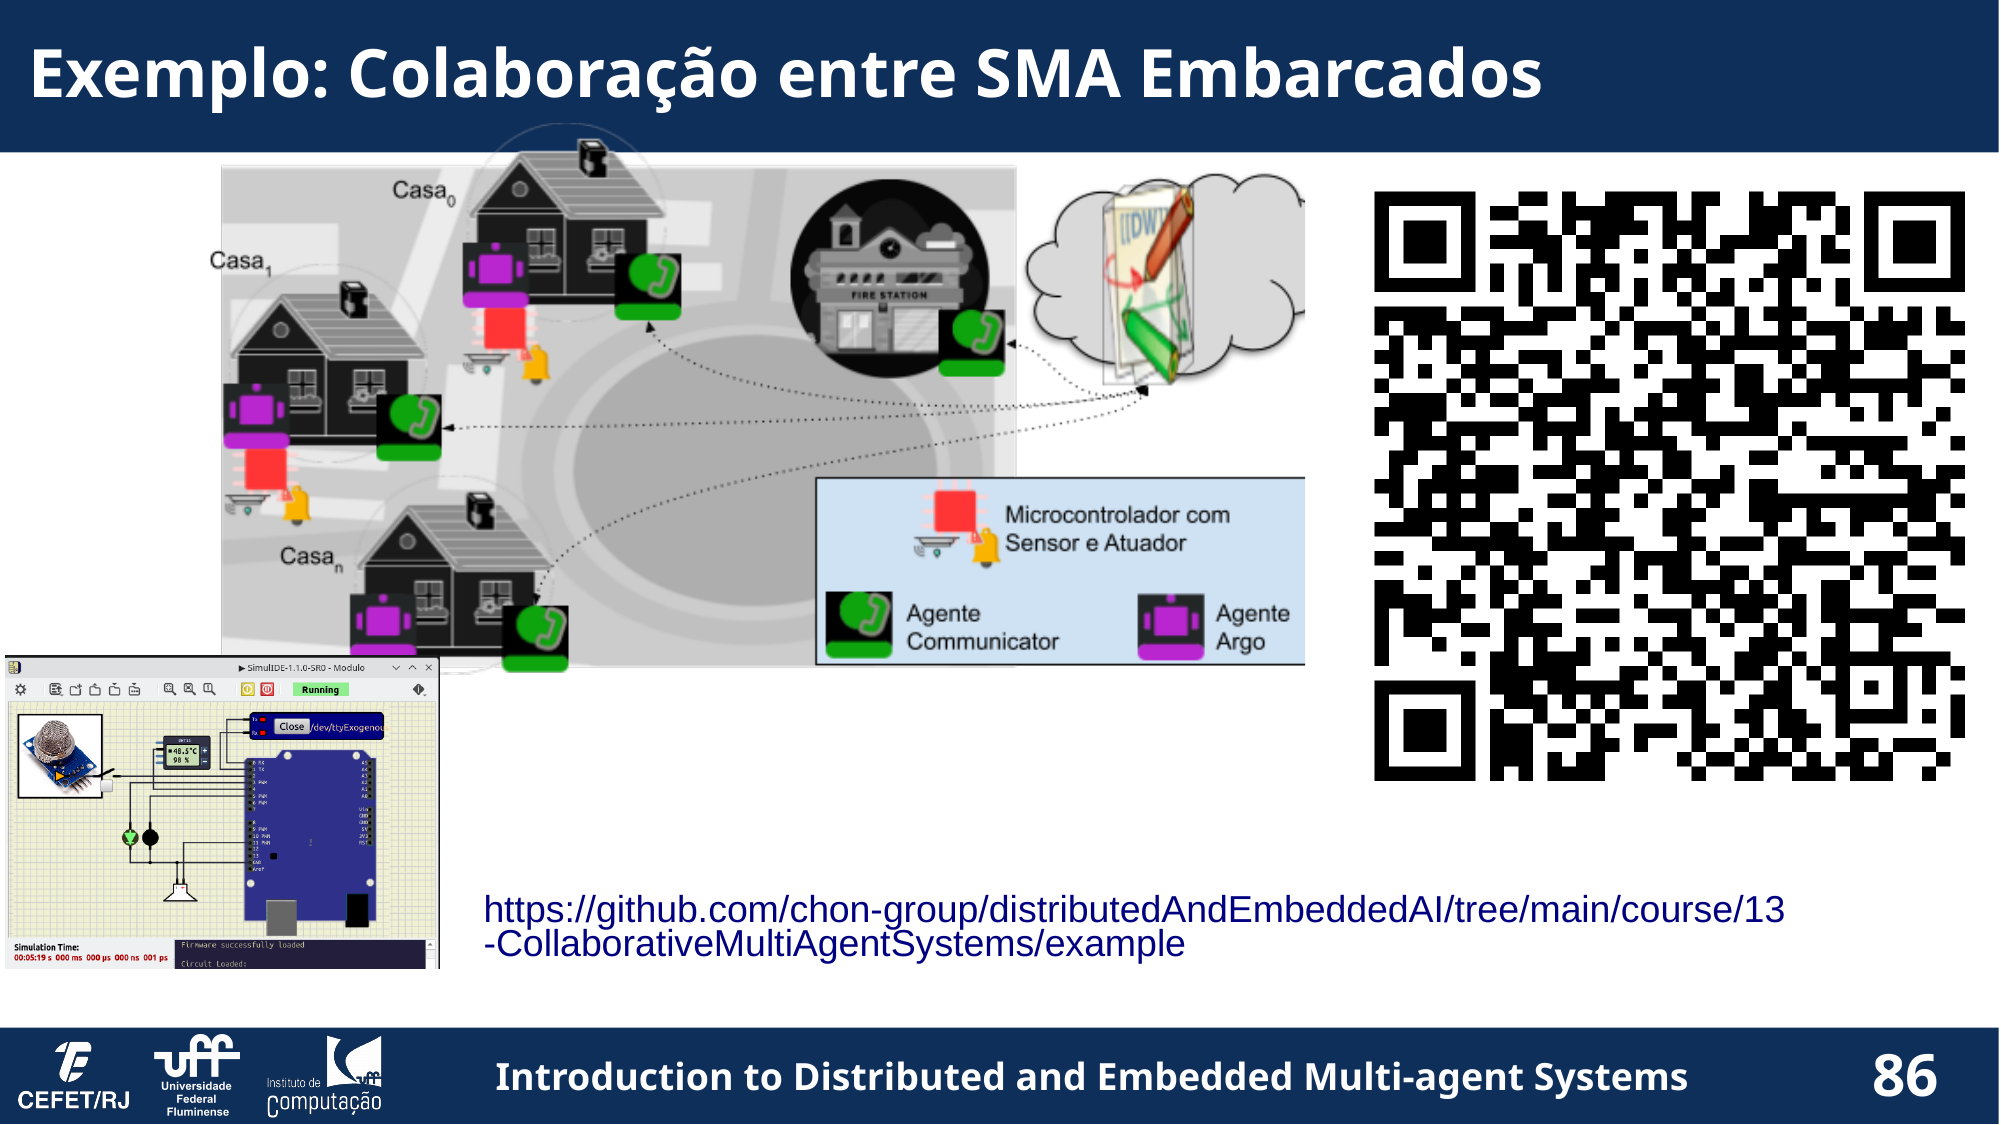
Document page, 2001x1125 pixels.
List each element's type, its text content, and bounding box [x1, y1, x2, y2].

picture [265, 1033, 383, 1118]
text_box Exemplo: Colaboração entre SMA Embarcados [13, 23, 1987, 119]
picture [153, 1033, 241, 1121]
picture [18, 1021, 129, 1125]
picture [1360, 177, 1979, 795]
picture [5, 118, 1306, 969]
text_box https://github.com/chon-group/distributedAndEmbeddedAI/tree/main/course/13-CollaborativeMultiAgentSystems/example [468, 881, 1802, 981]
